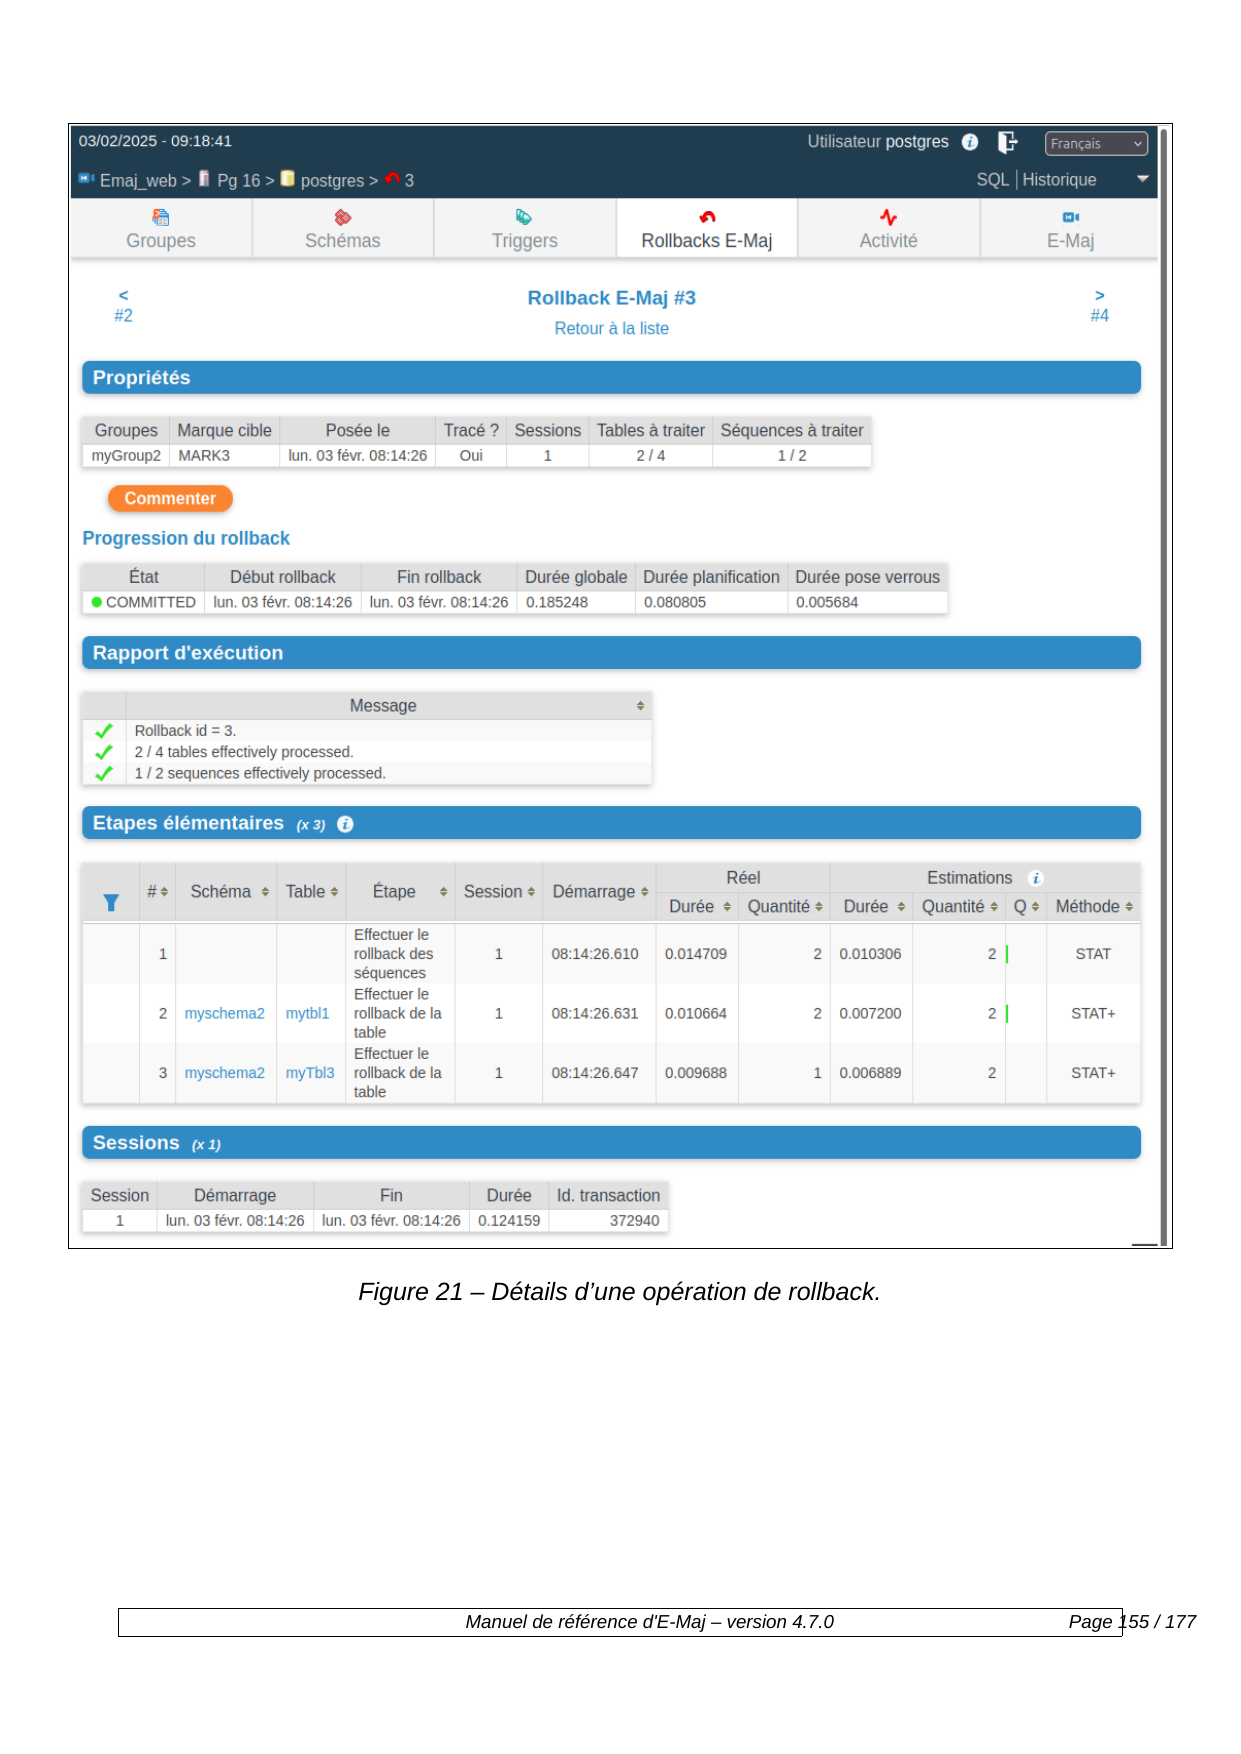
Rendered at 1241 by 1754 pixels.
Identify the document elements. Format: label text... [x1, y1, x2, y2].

text Figure 21 – Détails d’une opération de rollback. [118, 1277, 1122, 1306]
picture [70, 125, 1170, 1246]
